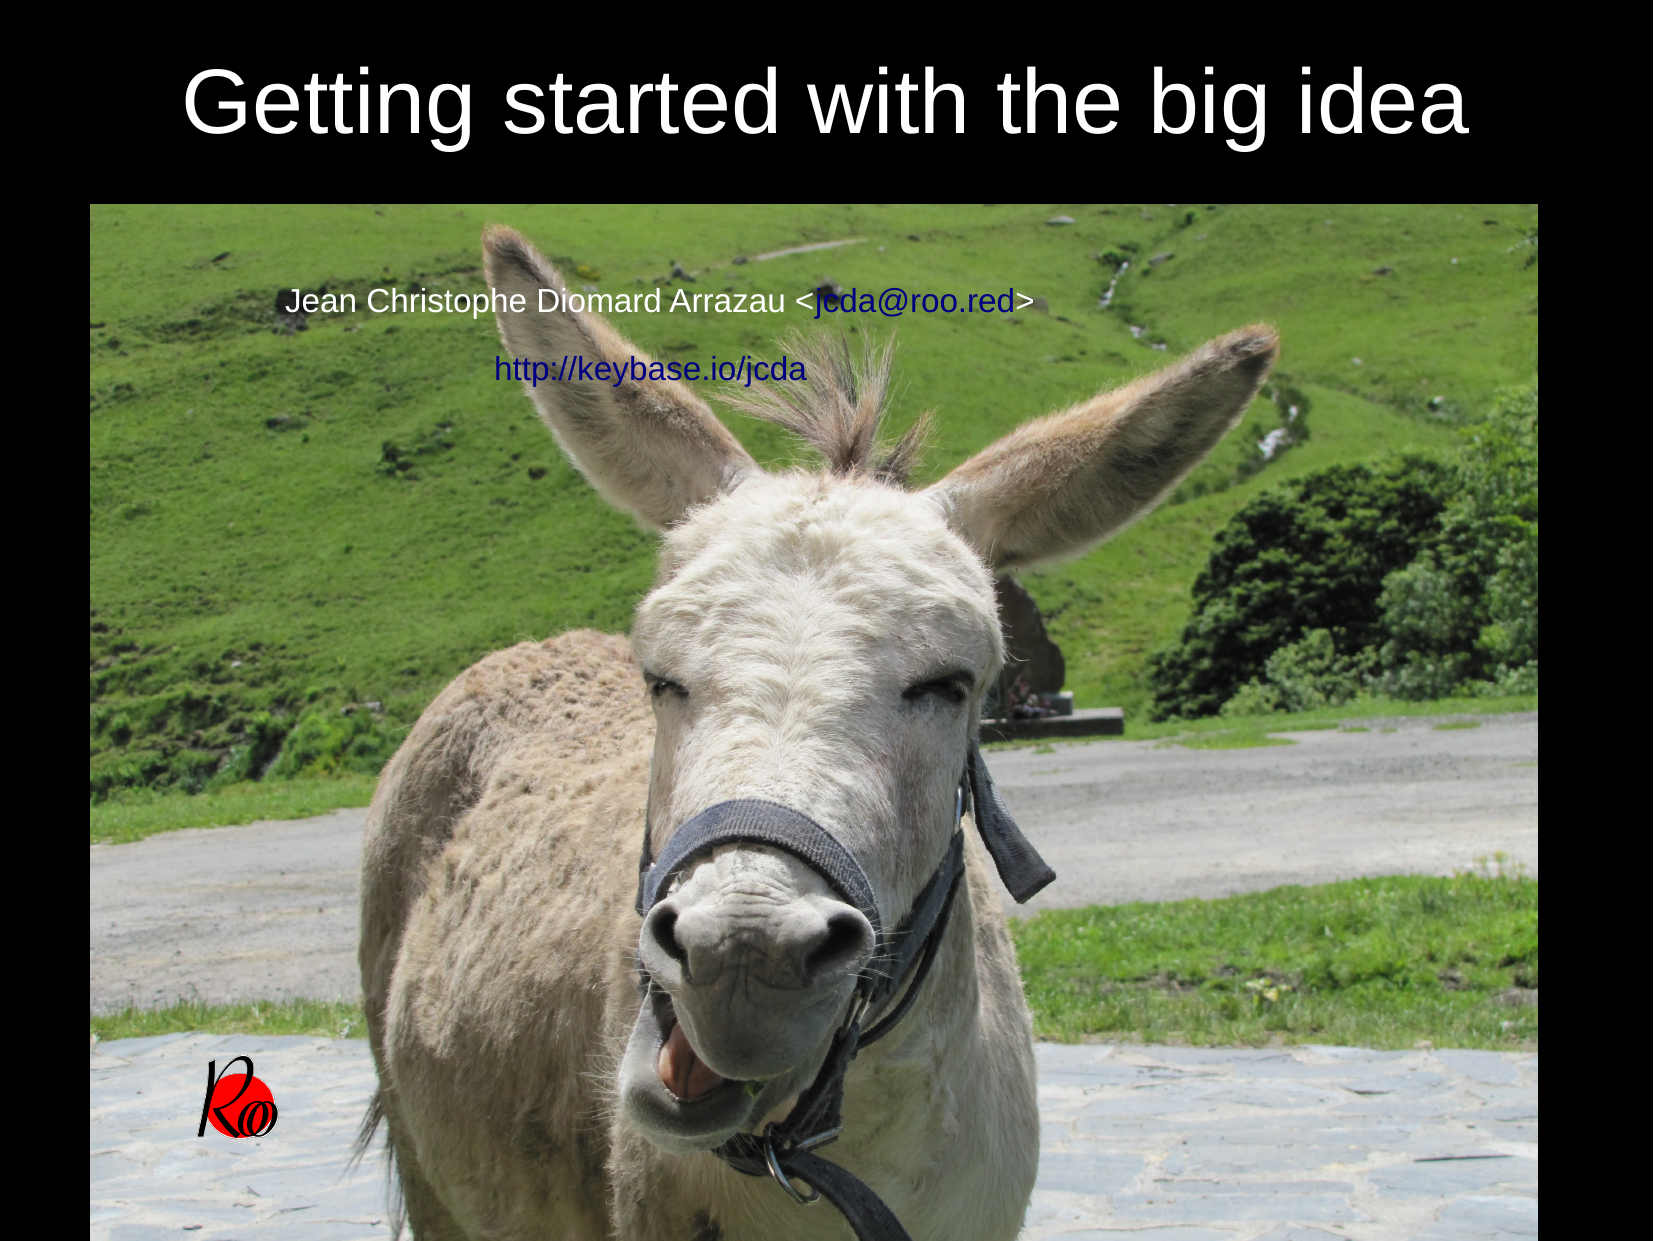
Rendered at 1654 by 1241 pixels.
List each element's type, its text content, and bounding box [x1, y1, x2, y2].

subtitle Jean Christophe Diomard Arrazau <jcda@roo.red> http://keybase.io/jcda [0, 190, 1321, 451]
title Getting started with the big idea [82, 31, 1571, 275]
picture [90, 204, 1538, 1241]
